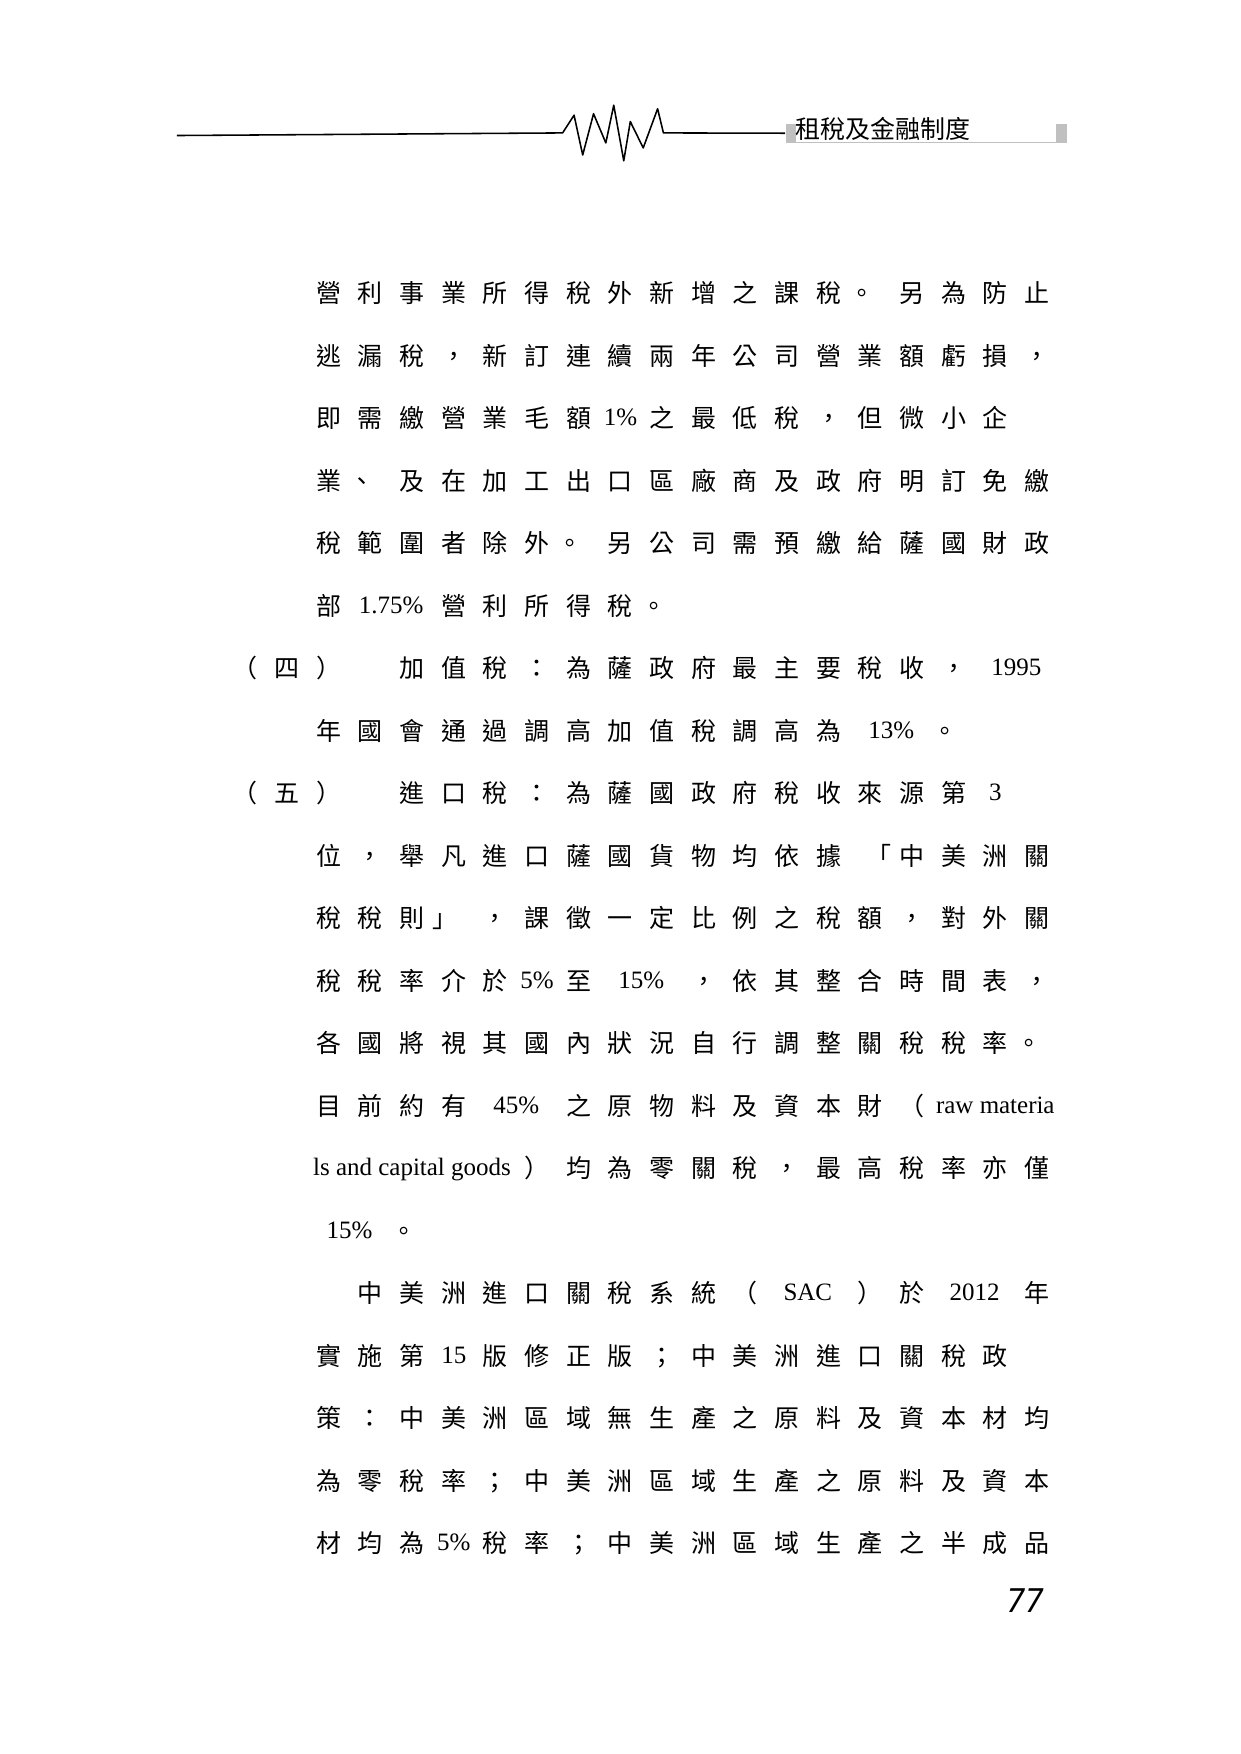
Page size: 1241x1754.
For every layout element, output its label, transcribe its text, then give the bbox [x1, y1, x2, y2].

text （五） 進口稅：為薩國政府稅收來源第3位，舉凡進口薩國貨物均依據「中美洲關稅稅則」，課徵一定比例之稅額，對外關稅稅率介於5%至15%，依其整合時間表，各國將視其國內狀況自行調整關稅稅率。目前約有45%之原物料及資本財（raw materials and capital goods）均為零關稅，最高稅率亦僅15%。 [207, 750, 1058, 1250]
text 營利事業所得稅外新增之課稅。另為防止逃漏稅，新訂連續兩年公司營業額虧損，即需繳營業毛額1%之最低稅，但微小企業、及在加工出口區廠商及政府明訂免繳稅範圍者除外。另公司需預繳給薩國財政部1.75%營利所得稅。 [281, 250, 1058, 625]
text （四） 加值稅：為薩政府最主要稅收，1995年國會通過調高加值稅調高為13%。 [207, 625, 1058, 750]
text 中美洲進口關稅系統（SAC）於2012年實施第15版修正版；中美洲進口關稅政策：中美洲區域無生產之原料及資本材均為零稅率；中美洲區域生產之原料及資本材均為5%稅率；中美洲區域生產之半成品 [281, 1250, 1058, 1563]
